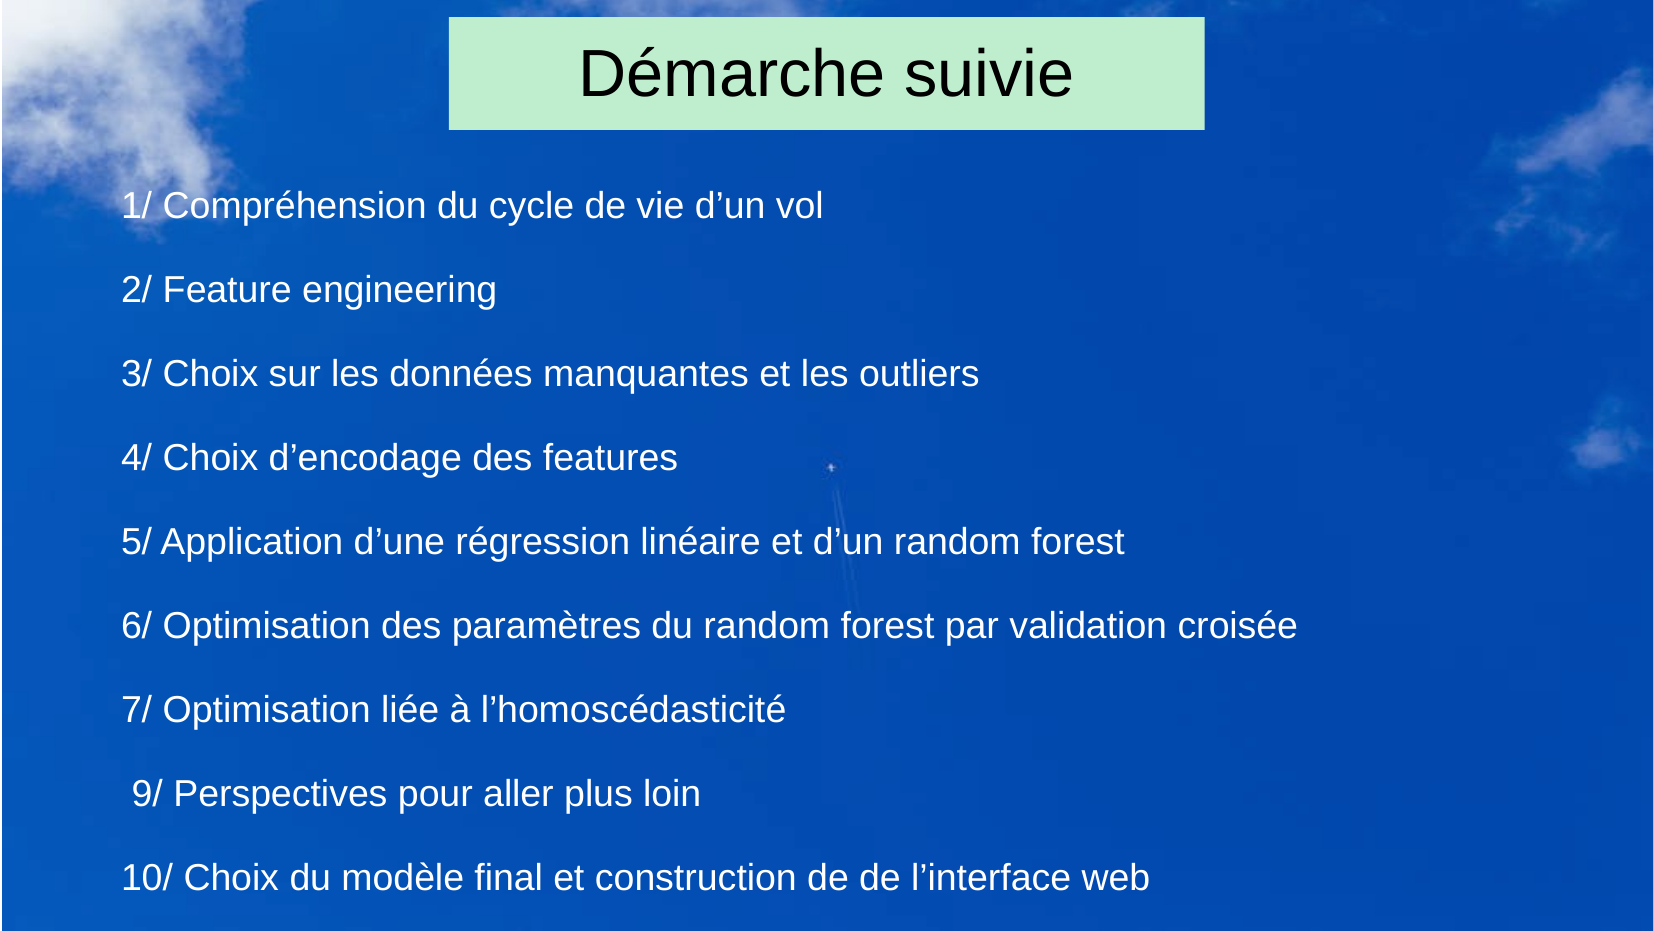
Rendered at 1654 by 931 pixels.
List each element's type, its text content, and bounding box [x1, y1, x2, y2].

picture [2, 0, 1654, 931]
text_box 1/ Compréhension du cycle de vie d’un vol 2/ Feature engineering 3/ Choix sur les données manquantes et les outliers 4/ Choix d’encodage des features 5/ Application d’une régression linéaire et d’un random forest 6/ Optimisation des paramètres du random forest par validation croisée 7/ Optimisation liée à l’homoscédasticité 9/ Perspectives pour aller plus loin 10/ Choix du modèle final et construction de de l’interface web [106, 177, 1654, 906]
title Démarche suivie [448, 17, 1205, 130]
